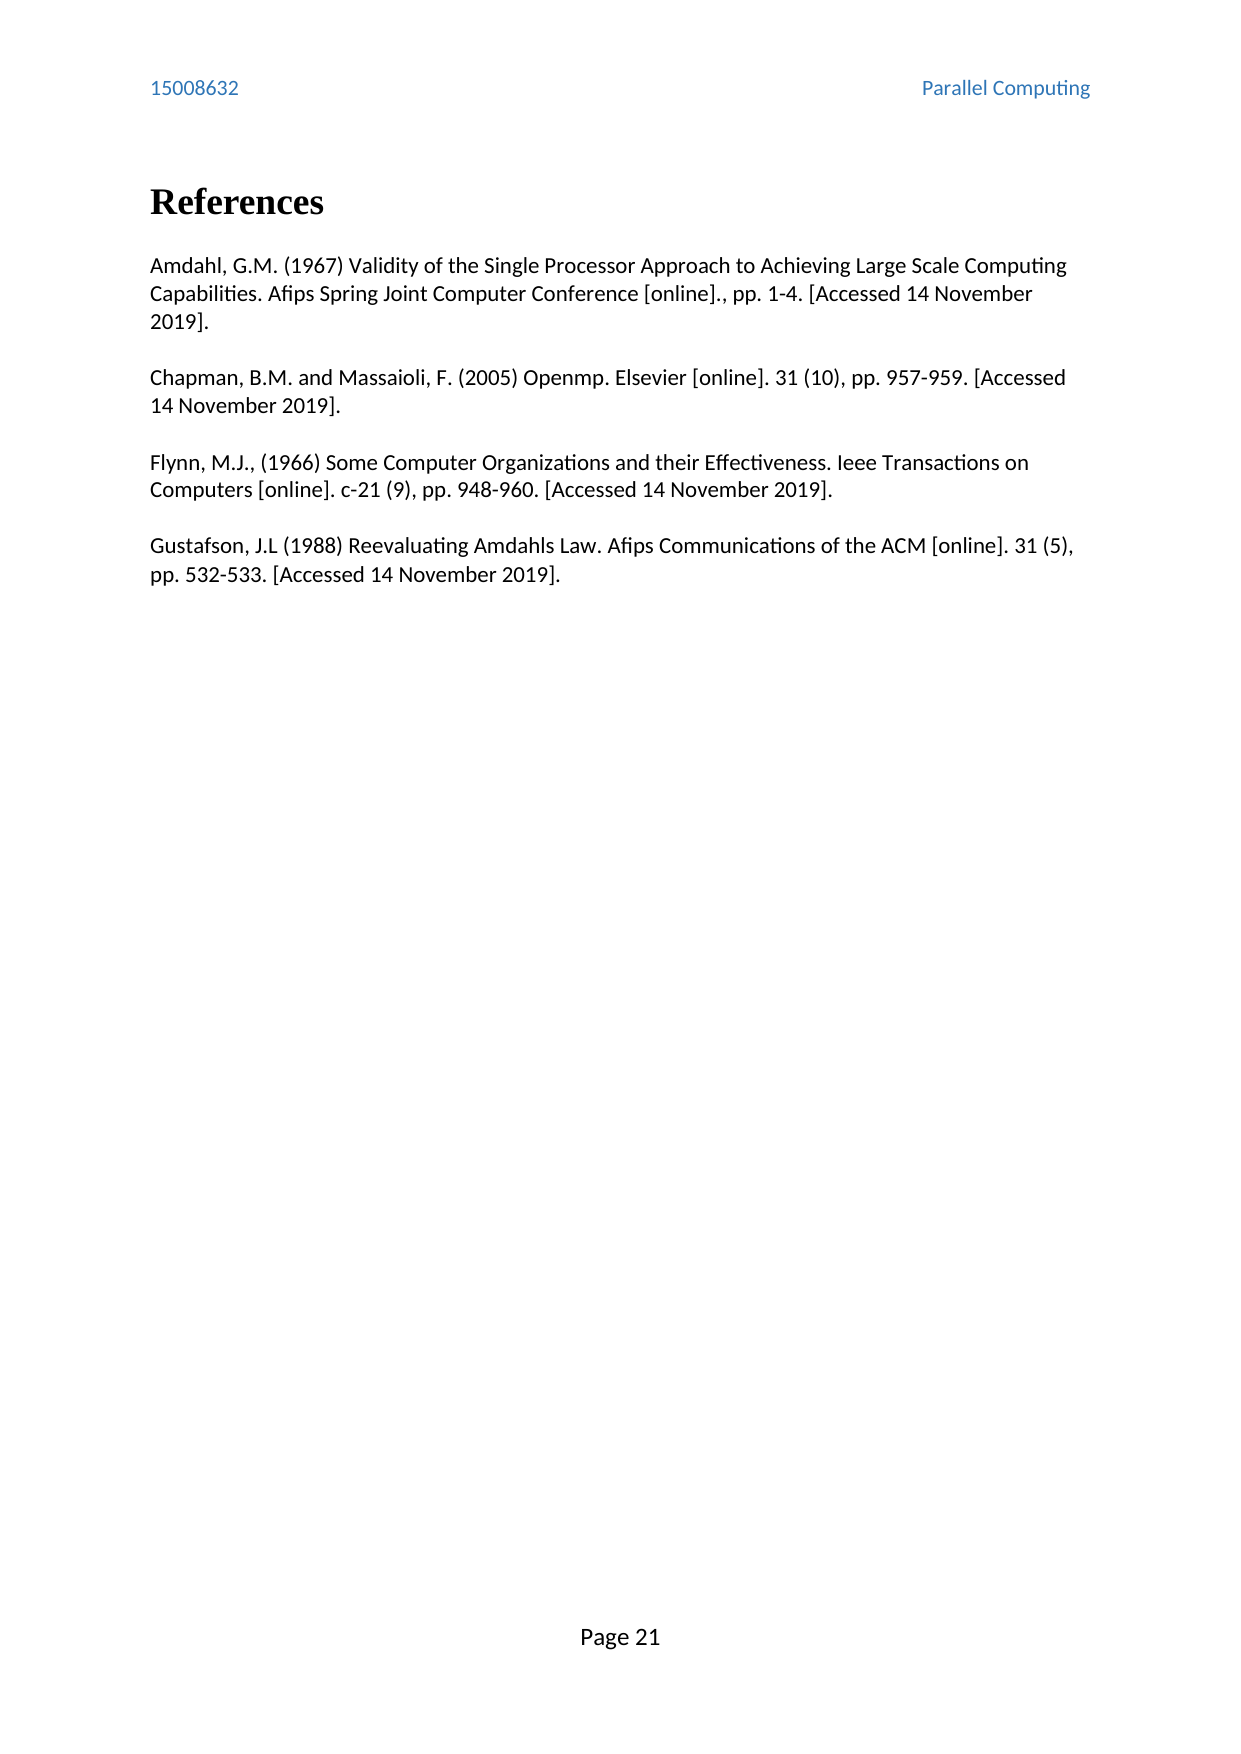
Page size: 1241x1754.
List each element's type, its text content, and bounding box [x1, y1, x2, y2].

text Amdahl, G.M. (1967) Validity of the Single Processor Approach to Achieving Large Scale Computing Capabilities. Afips Spring Joint Computer Conference [online]., pp. 1-4. [Accessed 14 November 2019]. [150, 251, 1090, 336]
text Flynn, M.J., (1966) Some Computer Organizations and their Effectiveness. Ieee Transactions on Computers [online]. c-21 (9), pp. 948-960. [Accessed 14 November 2019]. [150, 448, 1090, 504]
text Chapman, B.M. and Massaioli, F. (2005) Openmp. Elsevier [online]. 31 (10), pp. 957-959. [Accessed 14 November 2019]. [150, 363, 1090, 419]
text Gustafson, J.L (1988) Reevaluating Amdahls Law. Afips Communications of the ACM [online]. 31 (5), pp. 532-533. [Accessed 14 November 2019]. [150, 532, 1090, 588]
subtitle References [150, 179, 1090, 222]
